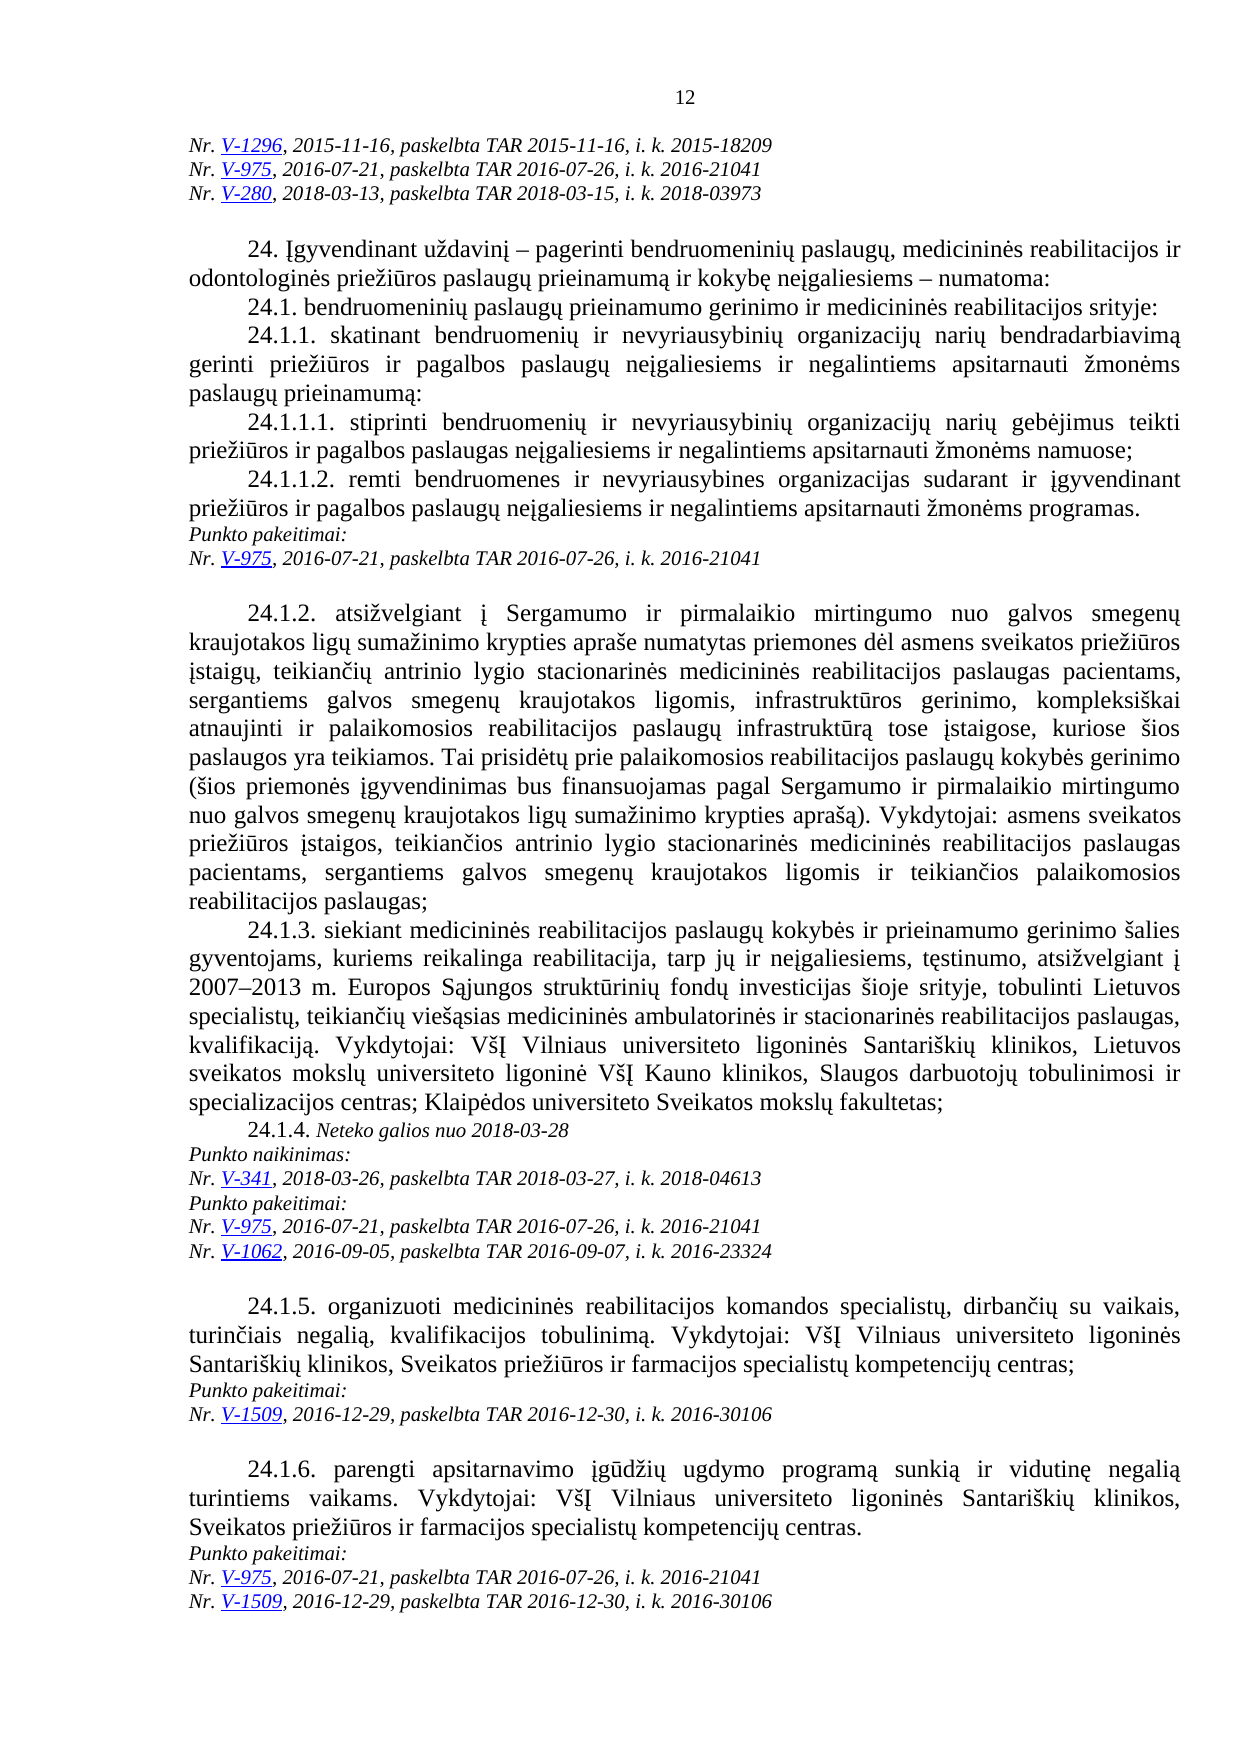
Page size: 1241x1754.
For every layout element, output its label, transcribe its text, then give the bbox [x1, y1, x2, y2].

text Punkto naikinimas: [188, 1142, 1181, 1166]
text Punkto pakeitimai: [188, 1541, 1181, 1565]
text Punkto pakeitimai: [188, 1190, 1181, 1214]
text 24.1.1.1. stiprinti bendruomenių ir nevyriausybinių organizacijų narių gebėjimus teikti priežiūros ir pagalbos paslaugas neįgaliesiems ir negalintiems apsitarnauti žmonėms namuose; [188, 407, 1181, 464]
text Nr. V-1296, 2015-11-16, paskelbta TAR 2015-11-16, i. k. 2015-18209 [188, 133, 1181, 157]
text 24.1.4. Neteko galios nuo 2018-03-28 [188, 1116, 1181, 1142]
text Nr. V-975, 2016-07-21, paskelbta TAR 2016-07-26, i. k. 2016-21041 [188, 157, 1181, 181]
text Nr. V-1509, 2016-12-29, paskelbta TAR 2016-12-30, i. k. 2016-30106 [188, 1402, 1181, 1426]
text 24.1.3. siekiant medicininės reabilitacijos paslaugų kokybės ir prieinamumo gerinimo šalies gyventojams, kuriems reikalinga reabilitacija, tarp jų ir neįgaliesiems, tęstinumo, atsižvelgiant į 2007–2013 m. Europos Sąjungos struktūrinių fondų investicijas šioje srityje, tobulinti Lietuvos specialistų, teikiančių viešąsias medicininės ambulatorinės ir stacionarinės reabilitacijos paslaugas, kvalifikaciją. Vykdytojai: VšĮ Vilniaus universiteto ligoninės Santariškių klinikos, Lietuvos sveikatos mokslų universiteto ligoninė VšĮ Kauno klinikos, Slaugos darbuotojų tobulinimosi ir specializacijos centras; Klaipėdos universiteto Sveikatos mokslų fakultetas; [188, 915, 1181, 1116]
text Nr. V-341, 2018-03-26, paskelbta TAR 2018-03-27, i. k. 2018-04613 [188, 1166, 1181, 1190]
text Punkto pakeitimai: [188, 522, 1181, 546]
text 24.1.1. skatinant bendruomenių ir nevyriausybinių organizacijų narių bendradarbiavimą gerinti priežiūros ir pagalbos paslaugų neįgaliesiems ir negalintiems apsitarnauti žmonėms paslaugų prieinamumą: [188, 320, 1181, 407]
text 24.1.6. parengti apsitarnavimo įgūdžių ugdymo programą sunkią ir vidutinę negalią turintiems vaikams. Vykdytojai: VšĮ Vilniaus universiteto ligoninės Santariškių klinikos, Sveikatos priežiūros ir farmacijos specialistų kompetencijų centras. [188, 1454, 1181, 1541]
text 24.1. bendruomeninių paslaugų prieinamumo gerinimo ir medicininės reabilitacijos srityje: [188, 292, 1181, 320]
text Nr. V-975, 2016-07-21, paskelbta TAR 2016-07-26, i. k. 2016-21041 [188, 1214, 1181, 1238]
text 24.1.1.2. remti bendruomenes ir nevyriausybines organizacijas sudarant ir įgyvendinant priežiūros ir pagalbos paslaugų neįgaliesiems ir negalintiems apsitarnauti žmonėms programas. [188, 464, 1181, 522]
text Nr. V-975, 2016-07-21, paskelbta TAR 2016-07-26, i. k. 2016-21041 [188, 546, 1181, 570]
text 24.1.2. atsižvelgiant į Sergamumo ir pirmalaikio mirtingumo nuo galvos smegenų kraujotakos ligų sumažinimo krypties apraše numatytas priemones dėl asmens sveikatos priežiūros įstaigų, teikiančių antrinio lygio stacionarinės medicininės reabilitacijos paslaugas pacientams, sergantiems galvos smegenų kraujotakos ligomis, infrastruktūros gerinimo, kompleksiškai atnaujinti ir palaikomosios reabilitacijos paslaugų infrastruktūrą tose įstaigose, kuriose šios paslaugos yra teikiamos. Tai prisidėtų prie palaikomosios reabilitacijos paslaugų kokybės gerinimo (šios priemonės įgyvendinimas bus finansuojamas pagal Sergamumo ir pirmalaikio mirtingumo nuo galvos smegenų kraujotakos ligų sumažinimo krypties aprašą). Vykdytojai: asmens sveikatos priežiūros įstaigos, teikiančios antrinio lygio stacionarinės medicininės reabilitacijos paslaugas pacientams, sergantiems galvos smegenų kraujotakos ligomis ir teikiančios palaikomosios reabilitacijos paslaugas; [188, 598, 1181, 915]
text 24.1.5. organizuoti medicininės reabilitacijos komandos specialistų, dirbančių su vaikais, turinčiais negalią, kvalifikacijos tobulinimą. Vykdytojai: VšĮ Vilniaus universiteto ligoninės Santariškių klinikos, Sveikatos priežiūros ir farmacijos specialistų kompetencijų centras; [188, 1291, 1181, 1378]
text 24. Įgyvendinant uždavinį – pagerinti bendruomeninių paslaugų, medicininės reabilitacijos ir odontologinės priežiūros paslaugų prieinamumą ir kokybę neįgaliesiems – numatoma: [188, 234, 1181, 292]
text Nr. V-975, 2016-07-21, paskelbta TAR 2016-07-26, i. k. 2016-21041 [188, 1565, 1181, 1589]
text Nr. V-1509, 2016-12-29, paskelbta TAR 2016-12-30, i. k. 2016-30106 [188, 1589, 1181, 1613]
text Nr. V-280, 2018-03-13, paskelbta TAR 2018-03-15, i. k. 2018-03973 [188, 181, 1181, 205]
text Nr. V-1062, 2016-09-05, paskelbta TAR 2016-09-07, i. k. 2016-23324 [188, 1238, 1181, 1263]
text Punkto pakeitimai: [188, 1378, 1181, 1402]
